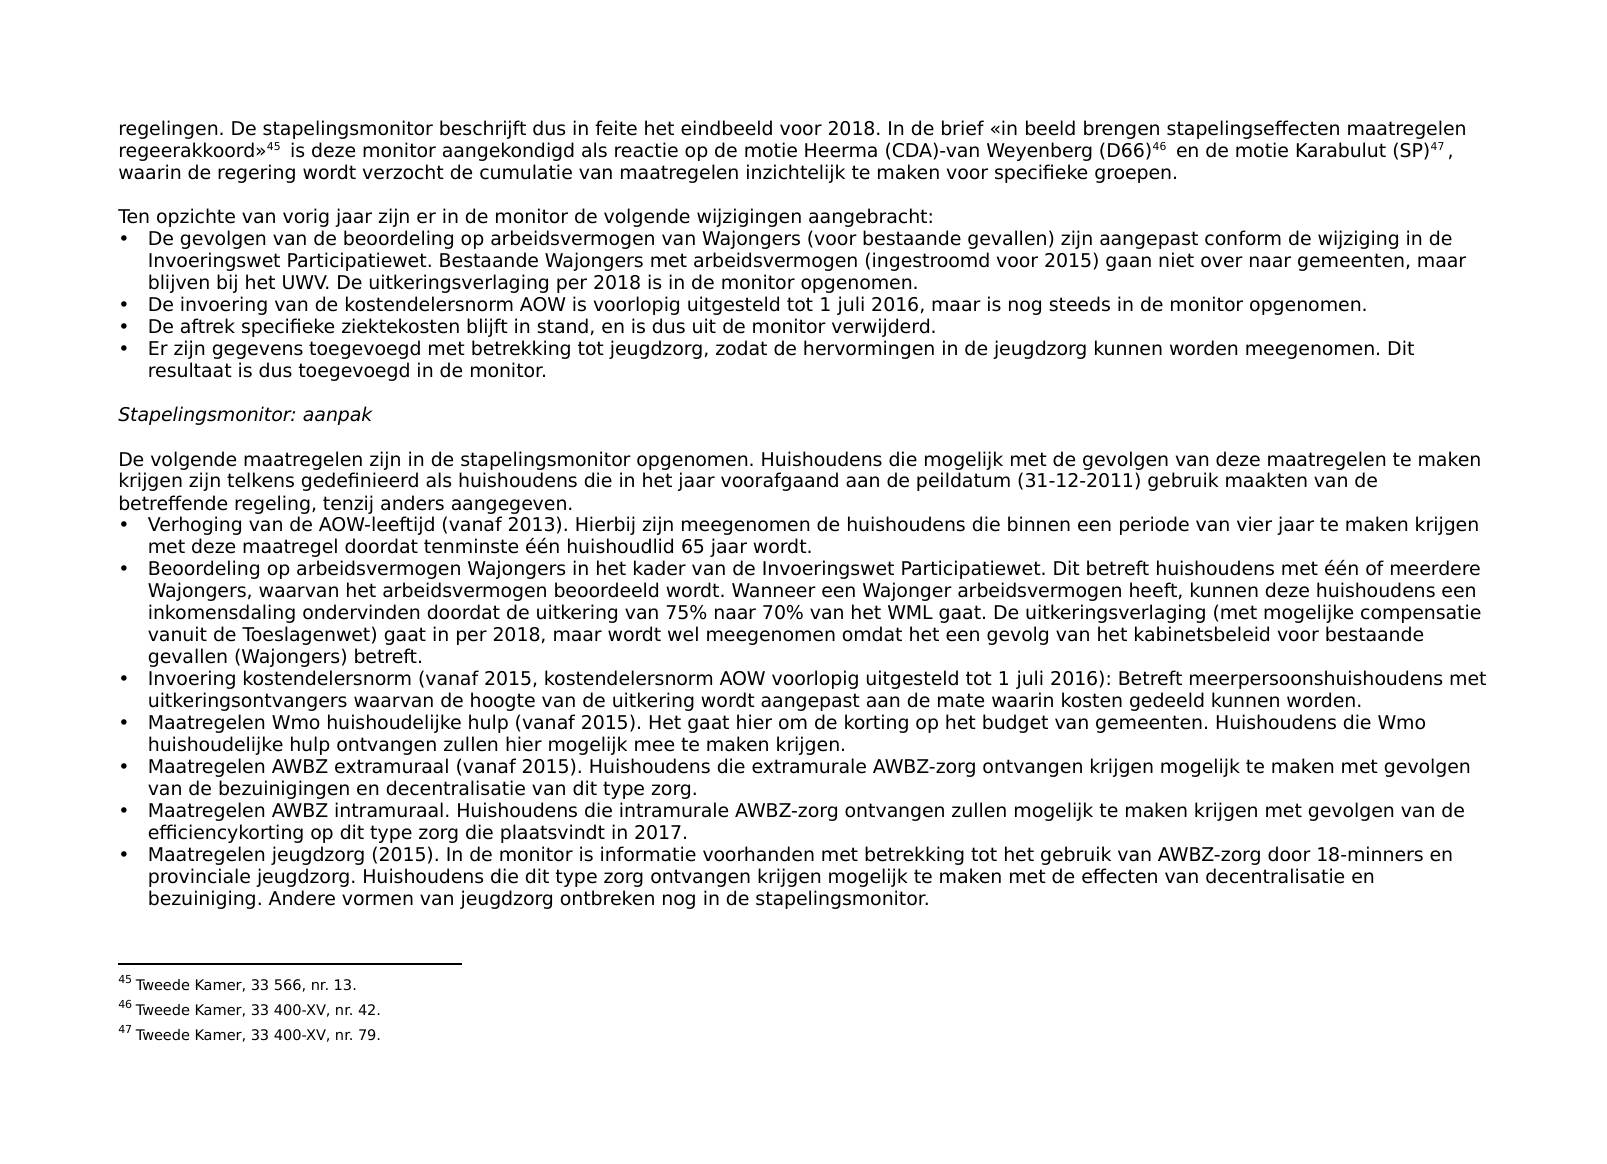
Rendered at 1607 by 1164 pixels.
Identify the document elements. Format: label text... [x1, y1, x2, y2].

text • De gevolgen van de beoordeling op arbeidsvermogen van Wajongers (voor bestaande gevallen) zijn aangepast conform de wijziging in de Invoeringswet Participatiewet. Bestaande Wajongers met arbeidsvermogen (ingestroomd voor 2015) gaan niet over naar gemeenten, maar blijven bij het UWV. De uitkeringsverlaging per 2018 is in de monitor opgenomen. [118, 228, 1488, 294]
text • Maatregelen AWBZ extramuraal (vanaf 2015). Huishoudens die extramurale AWBZ-zorg ontvangen krijgen mogelijk te maken met gevolgen van de bezuinigingen en decentralisatie van dit type zorg. [118, 756, 1488, 800]
text Ten opzichte van vorig jaar zijn er in de monitor de volgende wijzigingen aangebracht: [118, 206, 1488, 228]
text • De invoering van de kostendelersnorm AOW is voorlopig uitgesteld tot 1 juli 2016, maar is nog steeds in de monitor opgenomen. [118, 294, 1488, 316]
text • De aftrek specifieke ziektekosten blijft in stand, en is dus uit de monitor verwijderd. [118, 316, 1488, 338]
text De volgende maatregelen zijn in de stapelingsmonitor opgenomen. Huishoudens die mogelijk met de gevolgen van deze maatregelen te maken krijgen zijn telkens gedefinieerd als huishoudens die in het jaar voorafgaand aan de peildatum (31-12-2011) gebruik maakten van de betreffende regeling, tenzij anders aangegeven. [118, 448, 1488, 514]
text • Verhoging van de AOW-leeftijd (vanaf 2013). Hierbij zijn meegenomen de huishoudens die binnen een periode van vier jaar te maken krijgen met deze maatregel doordat tenminste één huishoudlid 65 jaar wordt. [118, 514, 1488, 558]
text • Er zijn gegevens toegevoegd met betrekking tot jeugdzorg, zodat de hervormingen in de jeugdzorg kunnen worden meegenomen. Dit resultaat is dus toegevoegd in de monitor. [118, 338, 1488, 382]
text Tweede Kamer, 33 566, nr. 13. [118, 973, 1488, 995]
text • Maatregelen AWBZ intramuraal. Huishoudens die intramurale AWBZ-zorg ontvangen zullen mogelijk te maken krijgen met gevolgen van de efficiencykorting op dit type zorg die plaatsvindt in 2017. [118, 800, 1488, 844]
text • Maatregelen Wmo huishoudelijke hulp (vanaf 2015). Het gaat hier om de korting op het budget van gemeenten. Huishoudens die Wmo huishoudelijke hulp ontvangen zullen hier mogelijk mee te maken krijgen. [118, 712, 1488, 756]
subtitle Stapelingsmonitor: aanpak [118, 404, 1488, 426]
text • Beoordeling op arbeidsvermogen Wajongers in het kader van de Invoeringswet Participatiewet. Dit betreft huishoudens met één of meerdere Wajongers, waarvan het arbeidsvermogen beoordeeld wordt. Wanneer een Wajonger arbeidsvermogen heeft, kunnen deze huishoudens een inkomensdaling ondervinden doordat de uitkering van 75% naar 70% van het WML gaat. De uitkeringsverlaging (met mogelijke compensatie vanuit de Toeslagenwet) gaat in per 2018, maar wordt wel meegenomen omdat het een gevolg van het kabinetsbeleid voor bestaande gevallen (Wajongers) betreft. [118, 558, 1488, 668]
text • Maatregelen jeugdzorg (2015). In de monitor is informatie voorhanden met betrekking tot het gebruik van AWBZ-zorg door 18-minners en provinciale jeugdzorg. Huishoudens die dit type zorg ontvangen krijgen mogelijk te maken met de effecten van decentralisatie en bezuiniging. Andere vormen van jeugdzorg ontbreken nog in de stapelingsmonitor. [118, 844, 1488, 910]
text Tweede Kamer, 33 400-XV, nr. 42. [118, 998, 1488, 1020]
text Tweede Kamer, 33 400-XV, nr. 79. [118, 1023, 1488, 1045]
text • Invoering kostendelersnorm (vanaf 2015, kostendelersnorm AOW voorlopig uitgesteld tot 1 juli 2016): Betreft meerpersoonshuishoudens met uitkeringsontvangers waarvan de hoogte van de uitkering wordt aangepast aan de mate waarin kosten gedeeld kunnen worden. [118, 668, 1488, 712]
text regelingen. De stapelingsmonitor beschrijft dus in feite het eindbeeld voor 2018. In de brief «in beeld brengen stapelingseffecten maatregelen regeerakkoord» is deze monitor aangekondigd als reactie op de motie Heerma (CDA)-van Weyenberg (D66) en de motie Karabulut (SP), waarin de regering wordt verzocht de cumulatie van maatregelen inzichtelijk te maken voor specifieke groepen. [118, 118, 1488, 184]
